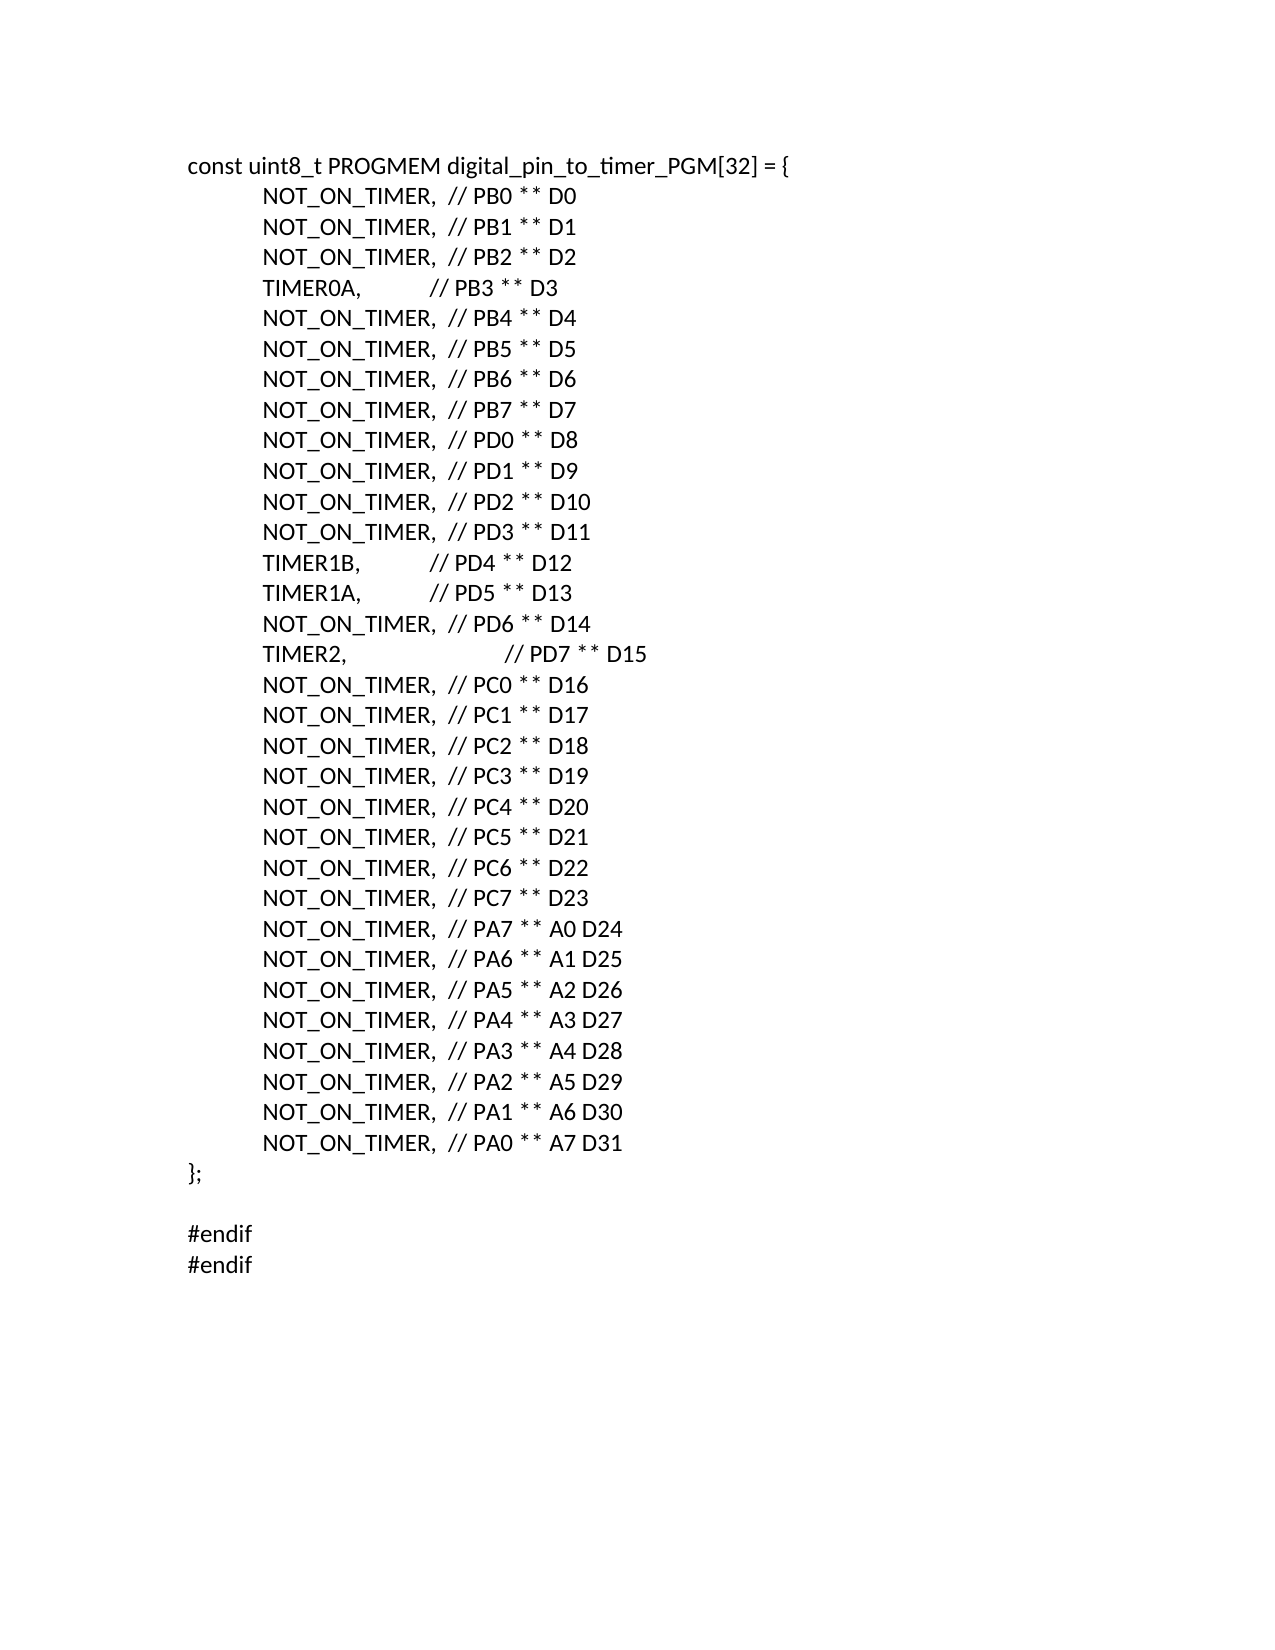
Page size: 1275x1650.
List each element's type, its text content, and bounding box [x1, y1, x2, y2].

text NOT_ON_TIMER, // PB5 ** D5 [187, 333, 1087, 364]
text const uint8_t PROGMEM digital_pin_to_timer_PGM[32] = { [187, 150, 1087, 181]
text TIMER1B, // PD4 ** D12 [187, 547, 1087, 577]
text TIMER2, // PD7 ** D15 [187, 638, 1087, 669]
text NOT_ON_TIMER, // PD2 ** D10 [187, 486, 1087, 516]
text NOT_ON_TIMER, // PD6 ** D14 [187, 608, 1087, 638]
text NOT_ON_TIMER, // PB7 ** D7 [187, 394, 1087, 425]
text NOT_ON_TIMER, // PC0 ** D16 [187, 669, 1087, 699]
text NOT_ON_TIMER, // PB1 ** D1 [187, 211, 1087, 242]
text NOT_ON_TIMER, // PB4 ** D4 [187, 303, 1087, 333]
text TIMER0A, // PB3 ** D3 [187, 272, 1087, 303]
text NOT_ON_TIMER, // PA4 ** A3 D27 [187, 1004, 1087, 1035]
text #endif [187, 1218, 1087, 1249]
text NOT_ON_TIMER, // PA7 ** A0 D24 [187, 913, 1087, 943]
text NOT_ON_TIMER, // PC2 ** D18 [187, 730, 1087, 760]
text NOT_ON_TIMER, // PA0 ** A7 D31 [187, 1127, 1087, 1157]
text NOT_ON_TIMER, // PB2 ** D2 [187, 242, 1087, 272]
text NOT_ON_TIMER, // PA6 ** A1 D25 [187, 943, 1087, 974]
text NOT_ON_TIMER, // PA5 ** A2 D26 [187, 974, 1087, 1004]
text NOT_ON_TIMER, // PC1 ** D17 [187, 699, 1087, 730]
text NOT_ON_TIMER, // PD0 ** D8 [187, 425, 1087, 455]
text NOT_ON_TIMER, // PC7 ** D23 [187, 882, 1087, 913]
text NOT_ON_TIMER, // PC3 ** D19 [187, 760, 1087, 791]
text NOT_ON_TIMER, // PB0 ** D0 [187, 181, 1087, 211]
text TIMER1A, // PD5 ** D13 [187, 577, 1087, 608]
text NOT_ON_TIMER, // PC5 ** D21 [187, 821, 1087, 852]
text NOT_ON_TIMER, // PA2 ** A5 D29 [187, 1066, 1087, 1096]
text }; [187, 1157, 1087, 1188]
text NOT_ON_TIMER, // PD1 ** D9 [187, 455, 1087, 486]
text NOT_ON_TIMER, // PA3 ** A4 D28 [187, 1035, 1087, 1066]
text NOT_ON_TIMER, // PB6 ** D6 [187, 364, 1087, 394]
text #endif [187, 1249, 1087, 1279]
text NOT_ON_TIMER, // PC4 ** D20 [187, 791, 1087, 821]
text NOT_ON_TIMER, // PA1 ** A6 D30 [187, 1096, 1087, 1127]
text NOT_ON_TIMER, // PC6 ** D22 [187, 852, 1087, 882]
text NOT_ON_TIMER, // PD3 ** D11 [187, 516, 1087, 547]
